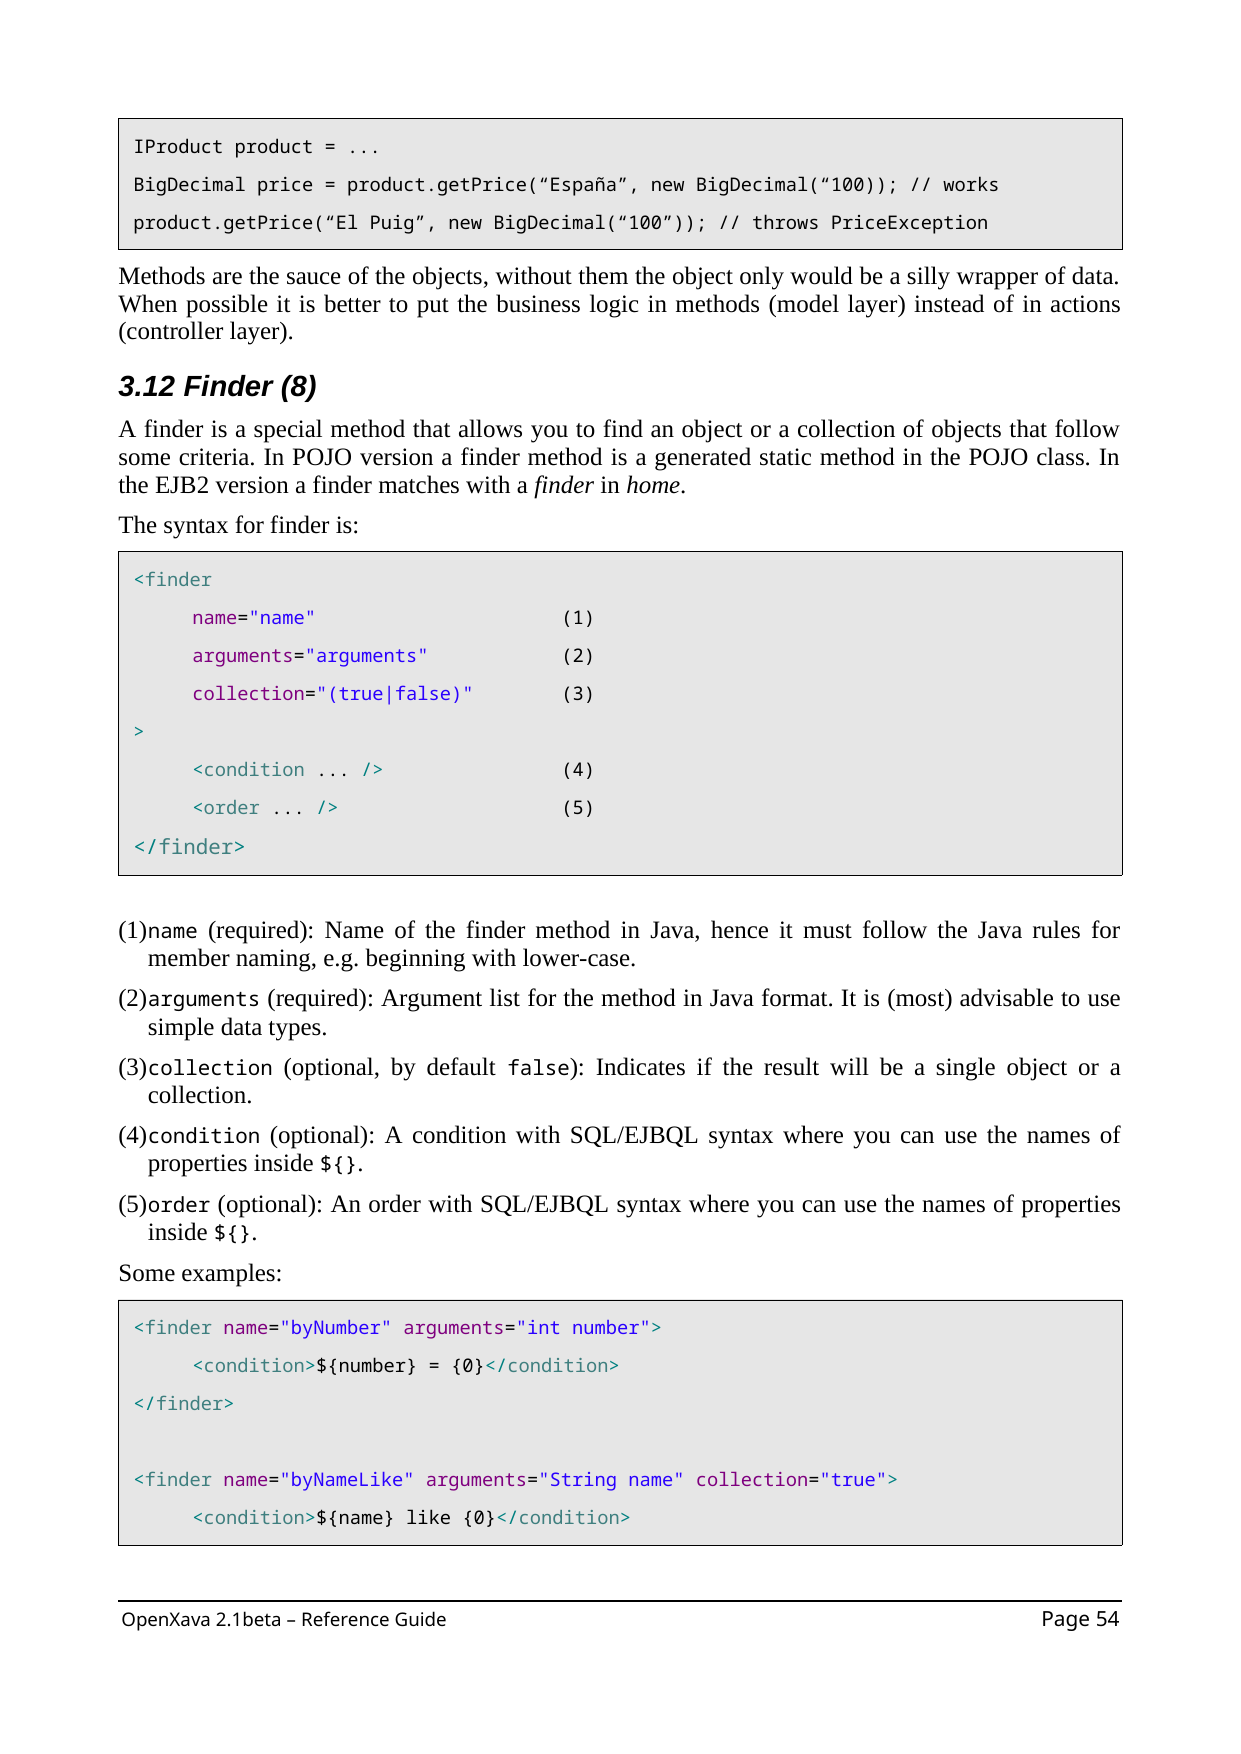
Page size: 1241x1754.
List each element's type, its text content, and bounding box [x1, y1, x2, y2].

text collection="(true|false)" (3) [119, 665, 1122, 703]
text Some examples: [118, 1259, 1122, 1287]
text <order ... /> (5) [119, 779, 1122, 817]
text The syntax for finder is: [118, 511, 1122, 539]
subtitle Finder (8) [118, 370, 1122, 403]
text <finder [119, 552, 1122, 589]
text BigDecimal price = product.getPrice(“España”, new BigDecimal(“100)); // works [119, 156, 1122, 194]
text <condition>${name} like {0}</condition> [119, 1489, 1122, 1545]
text Methods are the sauce of the objects, without them the object only would be a silly wrapper of data. When possible it is better to put the business logic in methods (model layer) instead of in actions (controller layer). [118, 262, 1122, 345]
list condition (optional): A condition with SQL/EJBQL syntax where you can use the names of properties inside ${}. [118, 1121, 1122, 1178]
text arguments="arguments" (2) [119, 627, 1122, 665]
text </finder> [119, 817, 1122, 875]
text > [119, 703, 1122, 741]
list arguments (required): Argument list for the method in Java format. It is (most) advisable to use simple data types. [118, 984, 1122, 1040]
text A finder is a special method that allows you to find an object or a collection of objects that follow some criteria. In POJO version a finder method is a generated static method in the POJO class. In the EJB2 version a finder matches with a finder in home. [118, 415, 1122, 498]
text <finder name="byNumber" arguments="int number"> [119, 1301, 1122, 1337]
text name="name" (1) [119, 589, 1122, 627]
text product.getPrice(“El Puig”, new BigDecimal(“100”)); // throws PriceException [119, 194, 1122, 249]
text IProduct product = ... [119, 119, 1122, 156]
text <condition ... /> (4) [119, 741, 1122, 779]
list order (optional): An order with SQL/EJBQL syntax where you can use the names of properties inside ${}. [118, 1190, 1122, 1247]
text <finder name="byNameLike" arguments="String name" collection="true"> [119, 1452, 1122, 1489]
list name (required): Name of the finder method in Java, hence it must follow the Java rules for member naming, e.g. beginning with lower-case. [118, 916, 1122, 972]
text </finder> [119, 1376, 1122, 1413]
text <condition>${number} = {0}</condition> [119, 1337, 1122, 1376]
list collection (optional, by default false): Indicates if the result will be a single object or a collection. [118, 1053, 1122, 1109]
